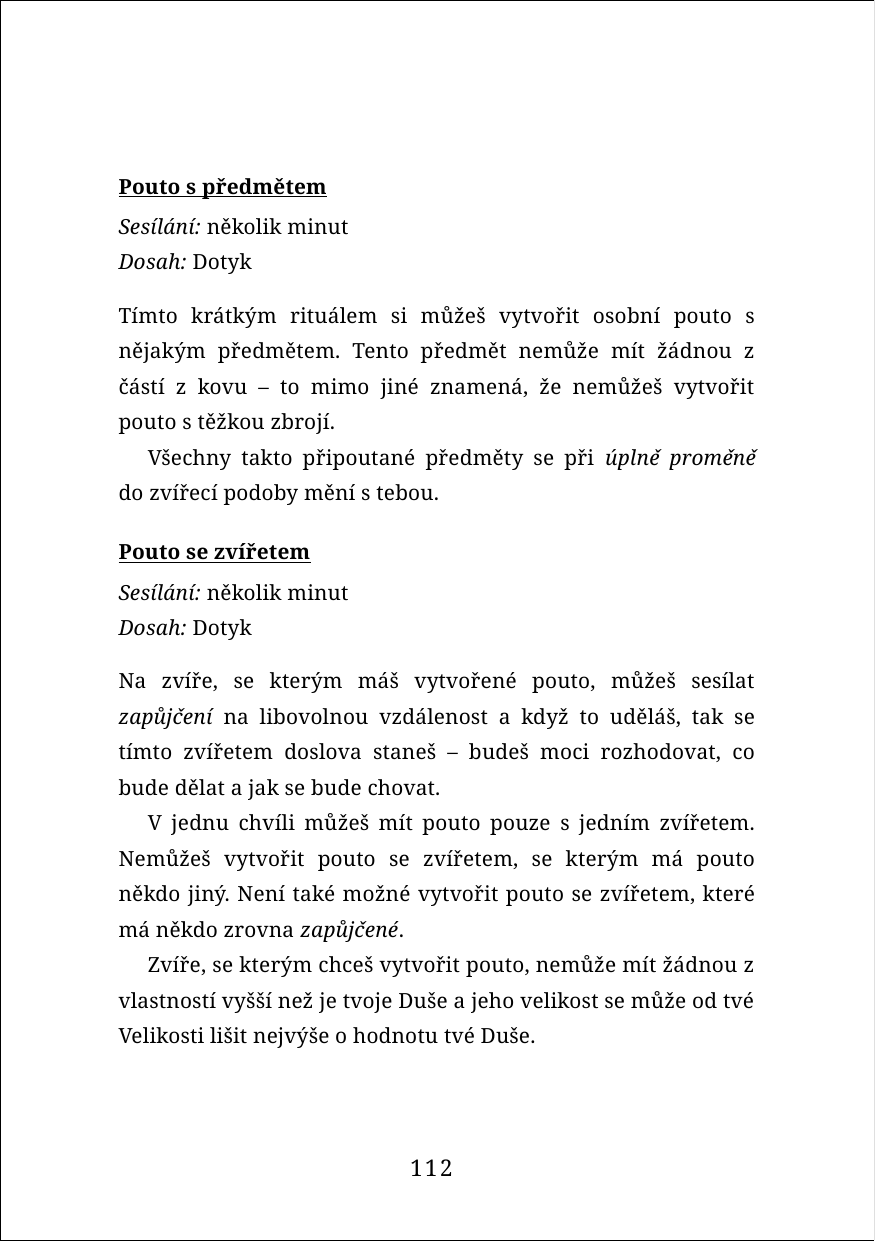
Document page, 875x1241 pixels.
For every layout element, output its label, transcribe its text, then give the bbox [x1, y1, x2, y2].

subtitle Pouto s předmětem [118, 172, 756, 200]
text Sesílání: několik minut Dosah: Dotyk [118, 578, 756, 642]
text Sesílání: několik minut Dosah: Dotyk [118, 212, 756, 276]
text Na zvíře, se kterým máš vytvořené pouto, můžeš sesílat zapůjčení na libovolnou vzdálenost a když to uděláš, tak se tímto zvířetem doslova staneš – budeš moci rozhodovat, co bude dělat a jak se bude chovat. V jednu chvíli můžeš mít pouto pouze s jedním zvířetem. Nemůžeš vytvořit pouto se zvířetem, se kterým má pouto někdo jiný. Není také možné vytvořit pouto se zvířetem, které má někdo zrovna zapůjčené. Zvíře, se kterým chceš vytvořit pouto, nemůže mít žádnou z vlastností vyšší než je tvoje Duše a jeho velikost se může od tvé Velikosti lišit nejvýše o hodnotu tvé Duše. [118, 666, 756, 1050]
subtitle Pouto se zvířetem [118, 537, 756, 566]
text Tímto krátkým rituálem si můžeš vytvořit osobní pouto s nějakým předmětem. Tento předmět nemůže mít žádnou z částí z kovu – to mimo jiné znamená, že nemůžeš vytvořit pouto s těžkou zbrojí. Všechny takto připoutané předměty se při úplně proměně do zvířecí podoby mění s tebou. [118, 301, 756, 507]
